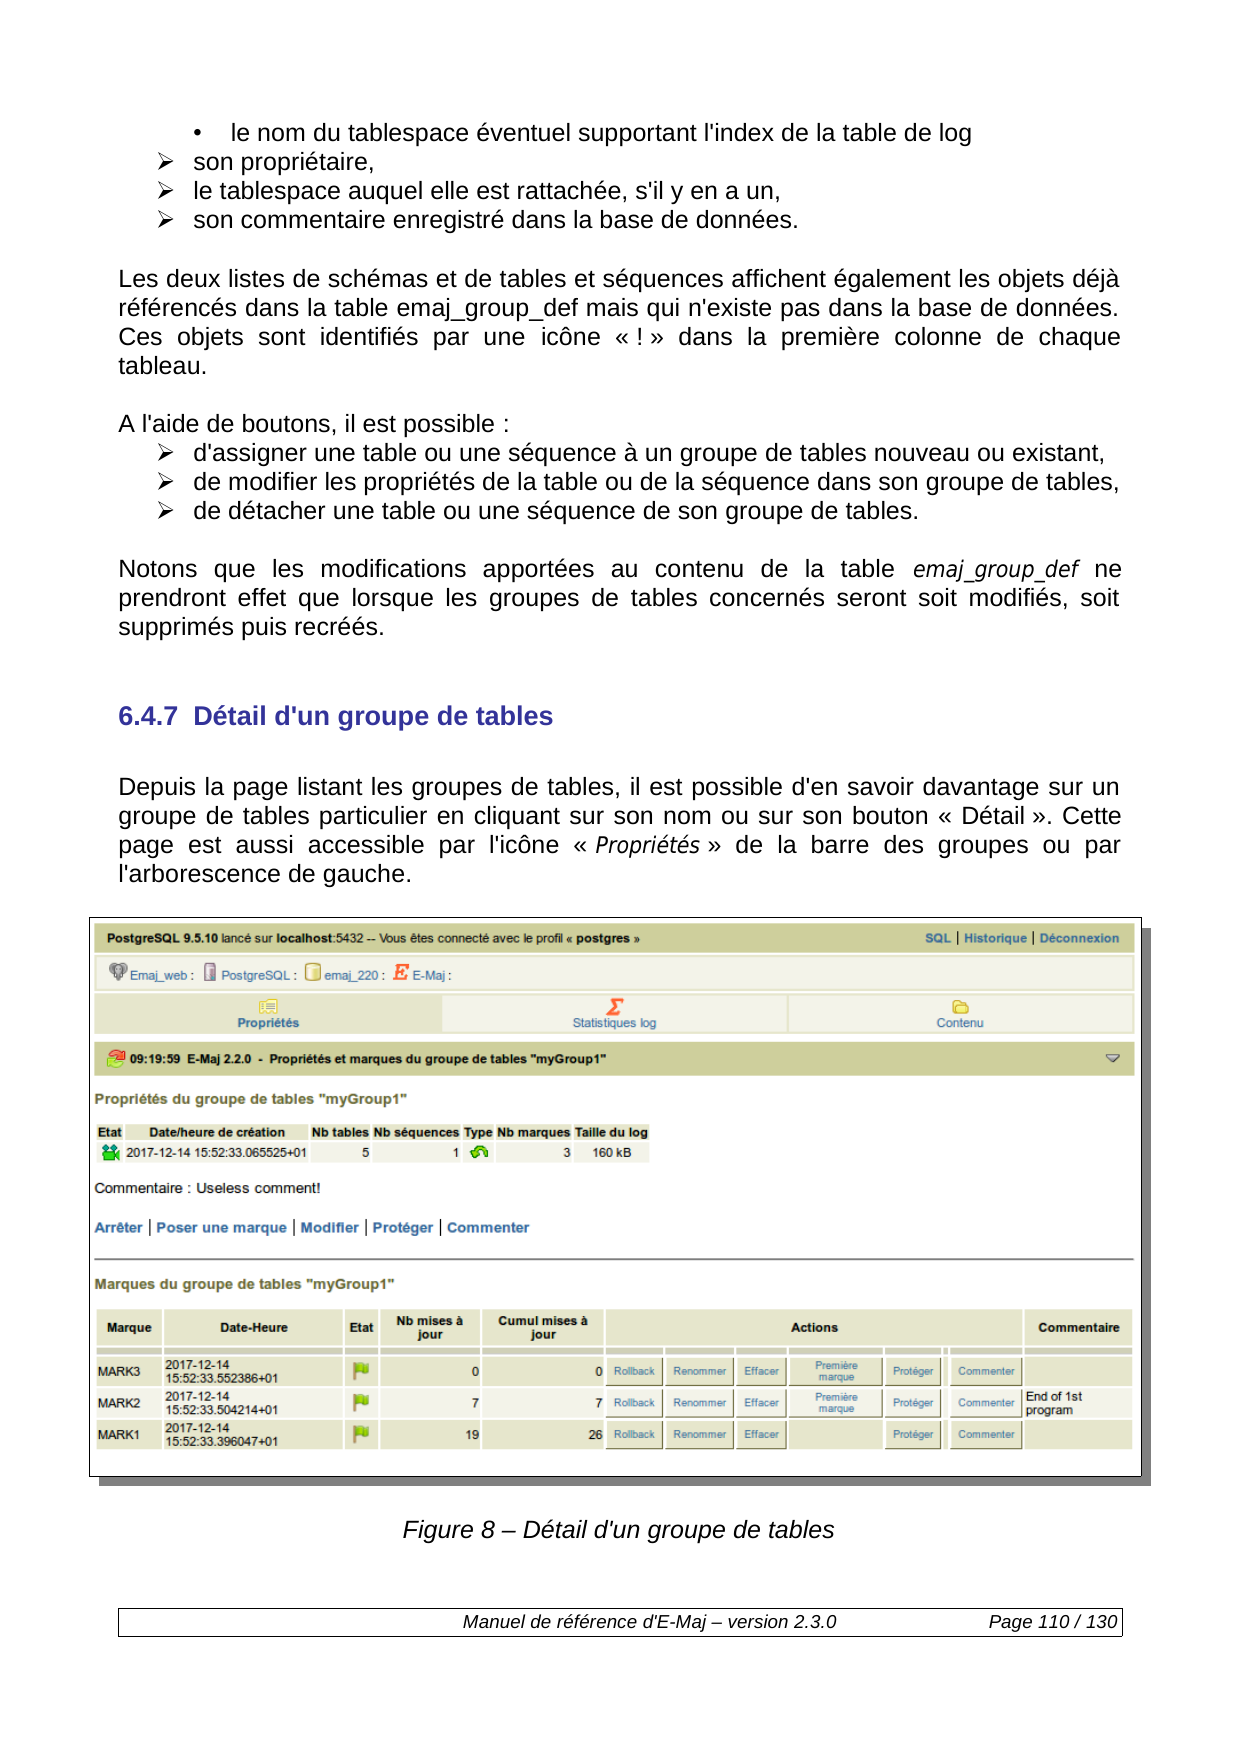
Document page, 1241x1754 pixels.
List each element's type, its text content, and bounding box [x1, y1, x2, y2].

text Notons que les modifications apportées au contenu de la table emaj_group_def ne prendront effet que lorsque les groupes de tables concernés seront soit modifiés, soit supprimés puis recréés. [118, 554, 1122, 641]
text Les deux listes de schémas et de tables et séquences affichent également les objets déjà référencés dans la table emaj_group_def mais qui n'existe pas dans la base de données. Ces objets sont identifiés par une icône « ! » dans la première colonne de chaque tableau. [118, 263, 1122, 380]
list le nom du tablespace éventuel supportant l'index de la table de log [193, 118, 1122, 147]
text Depuis la page listant les groupes de tables, il est possible d'en savoir davantage sur un groupe de tables particulier en cliquant sur son nom ou sur son bouton « Détail ». Cette page est aussi accessible par l'icône « Propriétés » de la barre des groupes ou par l'arborescence de gauche. [118, 772, 1122, 888]
list de modifier les propriétés de la table ou de la séquence dans son groupe de tables, [156, 467, 1122, 496]
list son propriétaire, [156, 147, 1122, 176]
subtitle Détail d'un groupe de tables [118, 699, 1122, 730]
list de détacher une table ou une séquence de son groupe de tables. [156, 496, 1122, 525]
list le tablespace auquel elle est rattachée, s'il y en a un, [156, 176, 1122, 205]
text Figure 8 – Détail d'un groupe de tables [118, 1515, 1122, 1544]
list d'assigner une table ou une séquence à un groupe de tables nouveau ou existant, [156, 438, 1122, 467]
picture [91, 920, 1138, 1473]
text A l'aide de boutons, il est possible : [118, 409, 1122, 438]
list son commentaire enregistré dans la base de données. [156, 205, 1122, 234]
